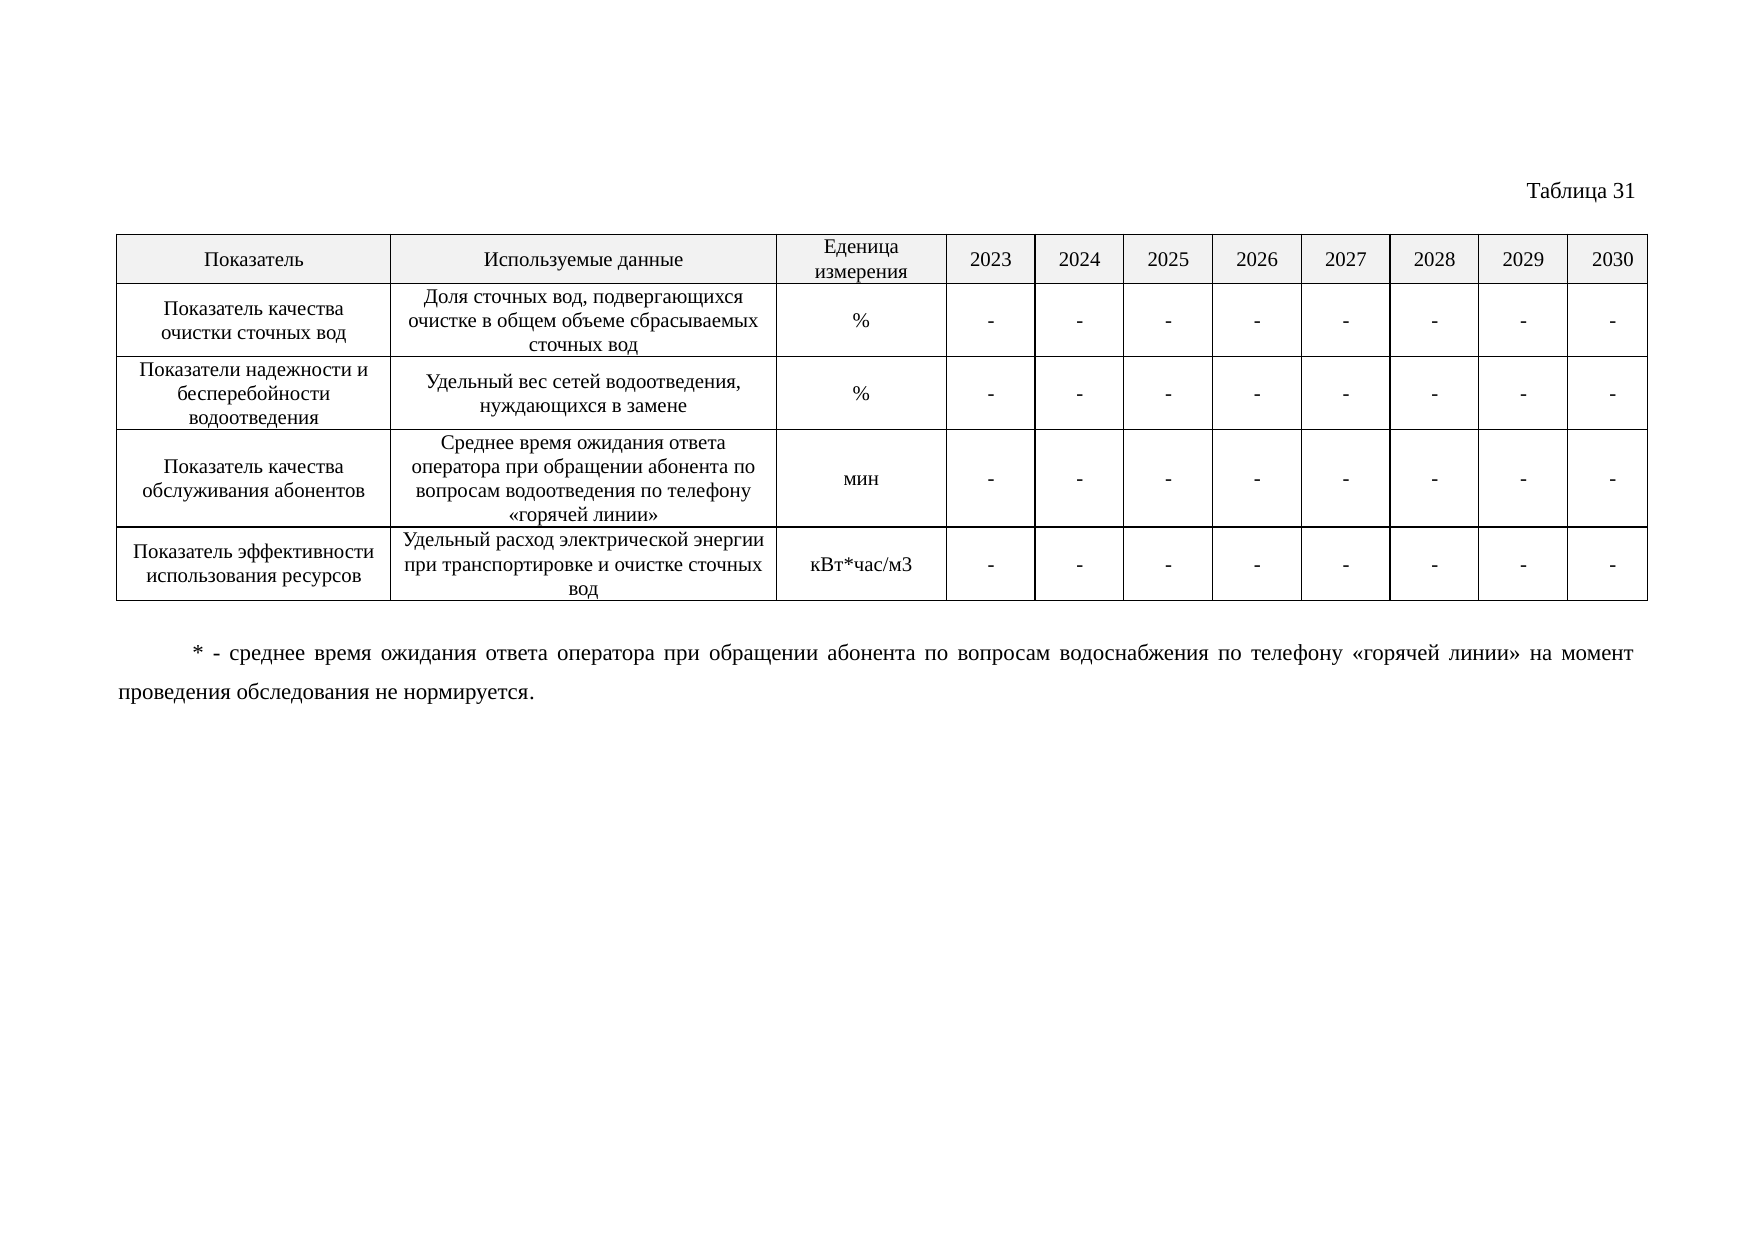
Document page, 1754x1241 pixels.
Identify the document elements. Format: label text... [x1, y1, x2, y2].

table_cell - [1302, 430, 1389, 526]
text Таблица 31 [118, 177, 1636, 203]
table_cell - [947, 430, 1034, 526]
table_cell - [1124, 357, 1212, 429]
table_header 2027 [1302, 235, 1389, 283]
table_header Показатель [117, 235, 390, 283]
table_cell % [777, 357, 946, 429]
table_cell - [1479, 284, 1567, 356]
table_cell - [947, 357, 1034, 429]
table_cell Показатель качества очистки сточных вод [117, 284, 390, 356]
table_header 2024 [1036, 235, 1123, 283]
table_header Используемые данные [391, 235, 776, 283]
text * - среднее время ожидания ответа оператора при обращении абонента по вопросам водоснабжения по телефону «горячей линии» на момент проведения обследования не нормируется. [118, 625, 1636, 704]
table_cell - [1124, 284, 1212, 356]
table_header Еденица измерения [777, 235, 946, 283]
table_header 2025 [1124, 235, 1212, 283]
table_cell - [1568, 284, 1647, 356]
table_cell - [1302, 528, 1389, 599]
table_header 2028 [1391, 235, 1478, 283]
table_cell - [1036, 284, 1123, 356]
table_header 2030 [1568, 235, 1647, 283]
text [106, 233, 1648, 625]
table_cell - [1568, 430, 1647, 526]
table_cell - [1391, 430, 1478, 526]
table_header 2023 [947, 235, 1034, 283]
table_cell % [777, 284, 946, 356]
table_cell - [1568, 357, 1647, 429]
table_cell - [1124, 430, 1212, 526]
table_cell - [1213, 528, 1301, 599]
table_cell - [1302, 284, 1389, 356]
table_cell Удельный расход электрической энергии при транспортировке и очистке сточных вод [391, 528, 776, 599]
table_cell - [1213, 284, 1301, 356]
table_cell - [1479, 430, 1567, 526]
table_cell кВт*час/м3 [777, 528, 946, 599]
table_cell Показатели надежности и бесперебойности водоотведения [117, 357, 390, 429]
table_cell - [1479, 528, 1567, 599]
table_header 2029 [1479, 235, 1567, 283]
table_cell - [1124, 528, 1212, 599]
table_cell - [1568, 528, 1647, 599]
table_cell - [1036, 430, 1123, 526]
table_header 2026 [1213, 235, 1301, 283]
table_cell - [1302, 357, 1389, 429]
table_cell Среднее время ожидания ответа оператора при обращении абонента по вопросам водоотведения по телефону «горячей линии» [391, 430, 776, 526]
table_cell Удельный вес сетей водоотведения, нуждающихся в замене [391, 357, 776, 429]
table_cell - [1213, 357, 1301, 429]
table_cell - [1391, 528, 1478, 599]
table_cell - [947, 284, 1034, 356]
table_cell - [1036, 528, 1123, 599]
table_cell - [1479, 357, 1567, 429]
table_cell Доля сточных вод, подвергающихся очистке в общем объеме сбрасываемых сточных вод [391, 284, 776, 356]
text [118, 217, 1636, 233]
table_cell - [1036, 357, 1123, 429]
table_cell - [1213, 430, 1301, 526]
table_cell Показатель эффективности использования ресурсов [117, 528, 390, 599]
table_cell - [1391, 284, 1478, 356]
table_cell мин [777, 430, 946, 526]
table_cell - [1391, 357, 1478, 429]
table_cell Показатель качества обслуживания абонентов [117, 430, 390, 526]
table_cell - [947, 528, 1034, 599]
